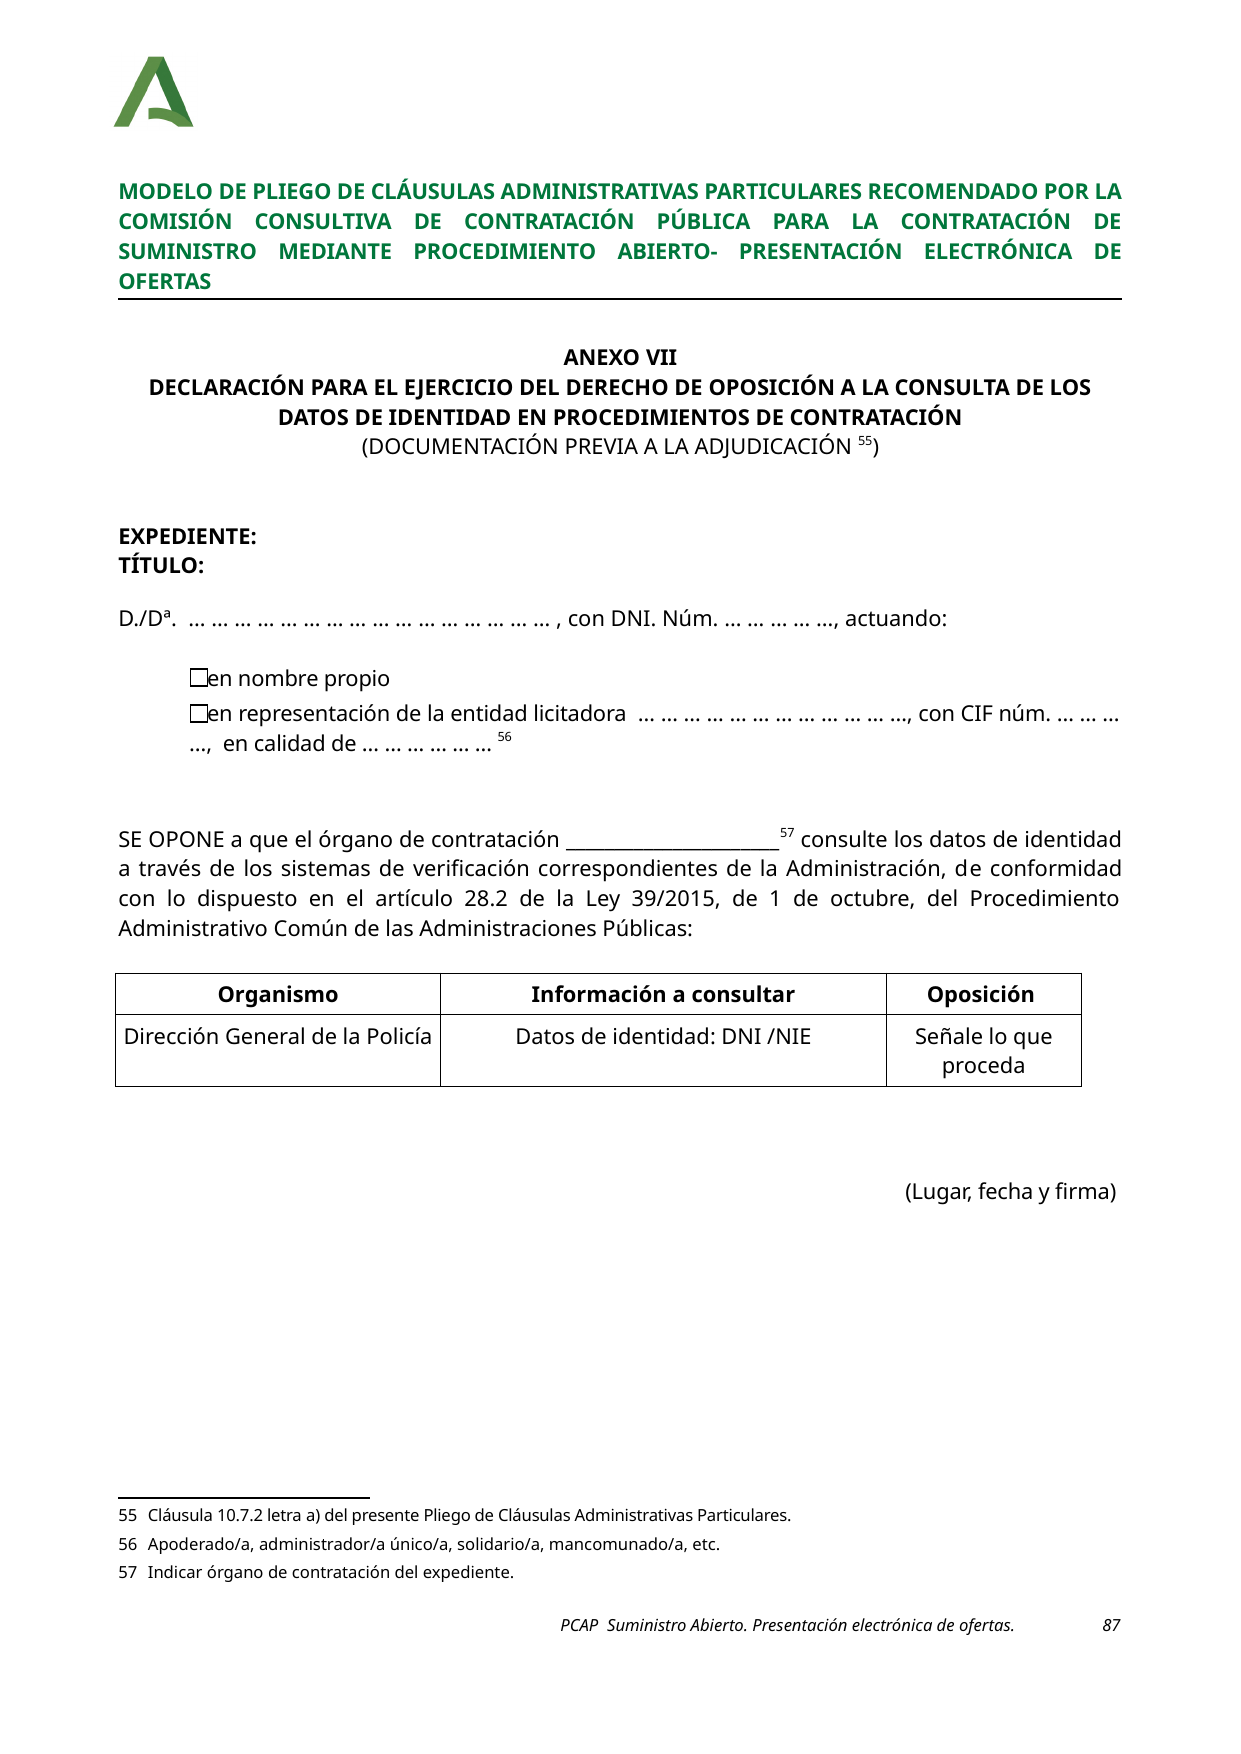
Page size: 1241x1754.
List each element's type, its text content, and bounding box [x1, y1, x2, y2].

text DECLARACIÓN PARA EL EJERCICIO DEL DERECHO DE OPOSICIÓN A LA CONSULTA DE LOS DATOS DE IDENTIDAD EN PROCEDIMIENTOS DE CONTRATACIÓN [118, 372, 1122, 431]
text EXPEDIENTE: [118, 521, 1122, 551]
table_cell Señale lo que proceda [887, 1015, 1081, 1086]
text en representación de la entidad licitadora … … … … … … … … … … … …, con CIF núm. … … … …, en calidad de … … … … … … [189, 698, 1122, 758]
text SE OPONE a que el órgano de contratación ______________________ consulte los datos de identidad a través de los sistemas de verificación correspondientes de la Administración, de conformidad con lo dispuesto en el artículo 28.2 de la Ley 39/2015, de 1 de octubre, del Procedimiento Administrativo Común de las Administraciones Públicas: [118, 824, 1122, 943]
table_cell Datos de identidad: DNI /NIE [441, 1015, 886, 1086]
text ANEXO VII [118, 342, 1122, 372]
text Cláusula 10.7.2 letra a) del presente Pliego de Cláusulas Administrativas Particulares. [118, 1504, 1122, 1526]
table_header Organismo [116, 974, 440, 1014]
text en nombre propio [189, 663, 1122, 692]
text D./Dª. … … … … … … … … … … … … … … … … , con DNI. Núm. … … … … …, actuando: [118, 603, 1122, 633]
text Apoderado/a, administrador/a único/a, solidario/a, mancomunado/a, etc. [118, 1532, 1122, 1555]
table_header Información a consultar [441, 974, 886, 1014]
table_header Oposición [887, 974, 1081, 1014]
table_cell Dirección General de la Policía [116, 1015, 440, 1086]
text Indicar órgano de contratación del expediente. [118, 1561, 1122, 1584]
text (Lugar, fecha y firma) [118, 1176, 1122, 1206]
picture [109, 52, 198, 131]
text MODELO DE PLIEGO DE CLÁUSULAS ADMINISTRATIVAS PARTICULARES RECOMENDADO POR LA COMISIÓN CONSULTIVA DE CONTRATACIÓN PÚBLICA PARA LA CONTRATACIÓN DE SUMINISTRO MEDIANTE PROCEDIMIENTO ABIERTO- PRESENTACIÓN ELECTRÓNICA DE OFERTAS [118, 176, 1122, 298]
text TÍTULO: [118, 551, 1122, 580]
text (DOCUMENTACIÓN PREVIA A LA ADJUDICACIÓN ) [118, 431, 1122, 461]
